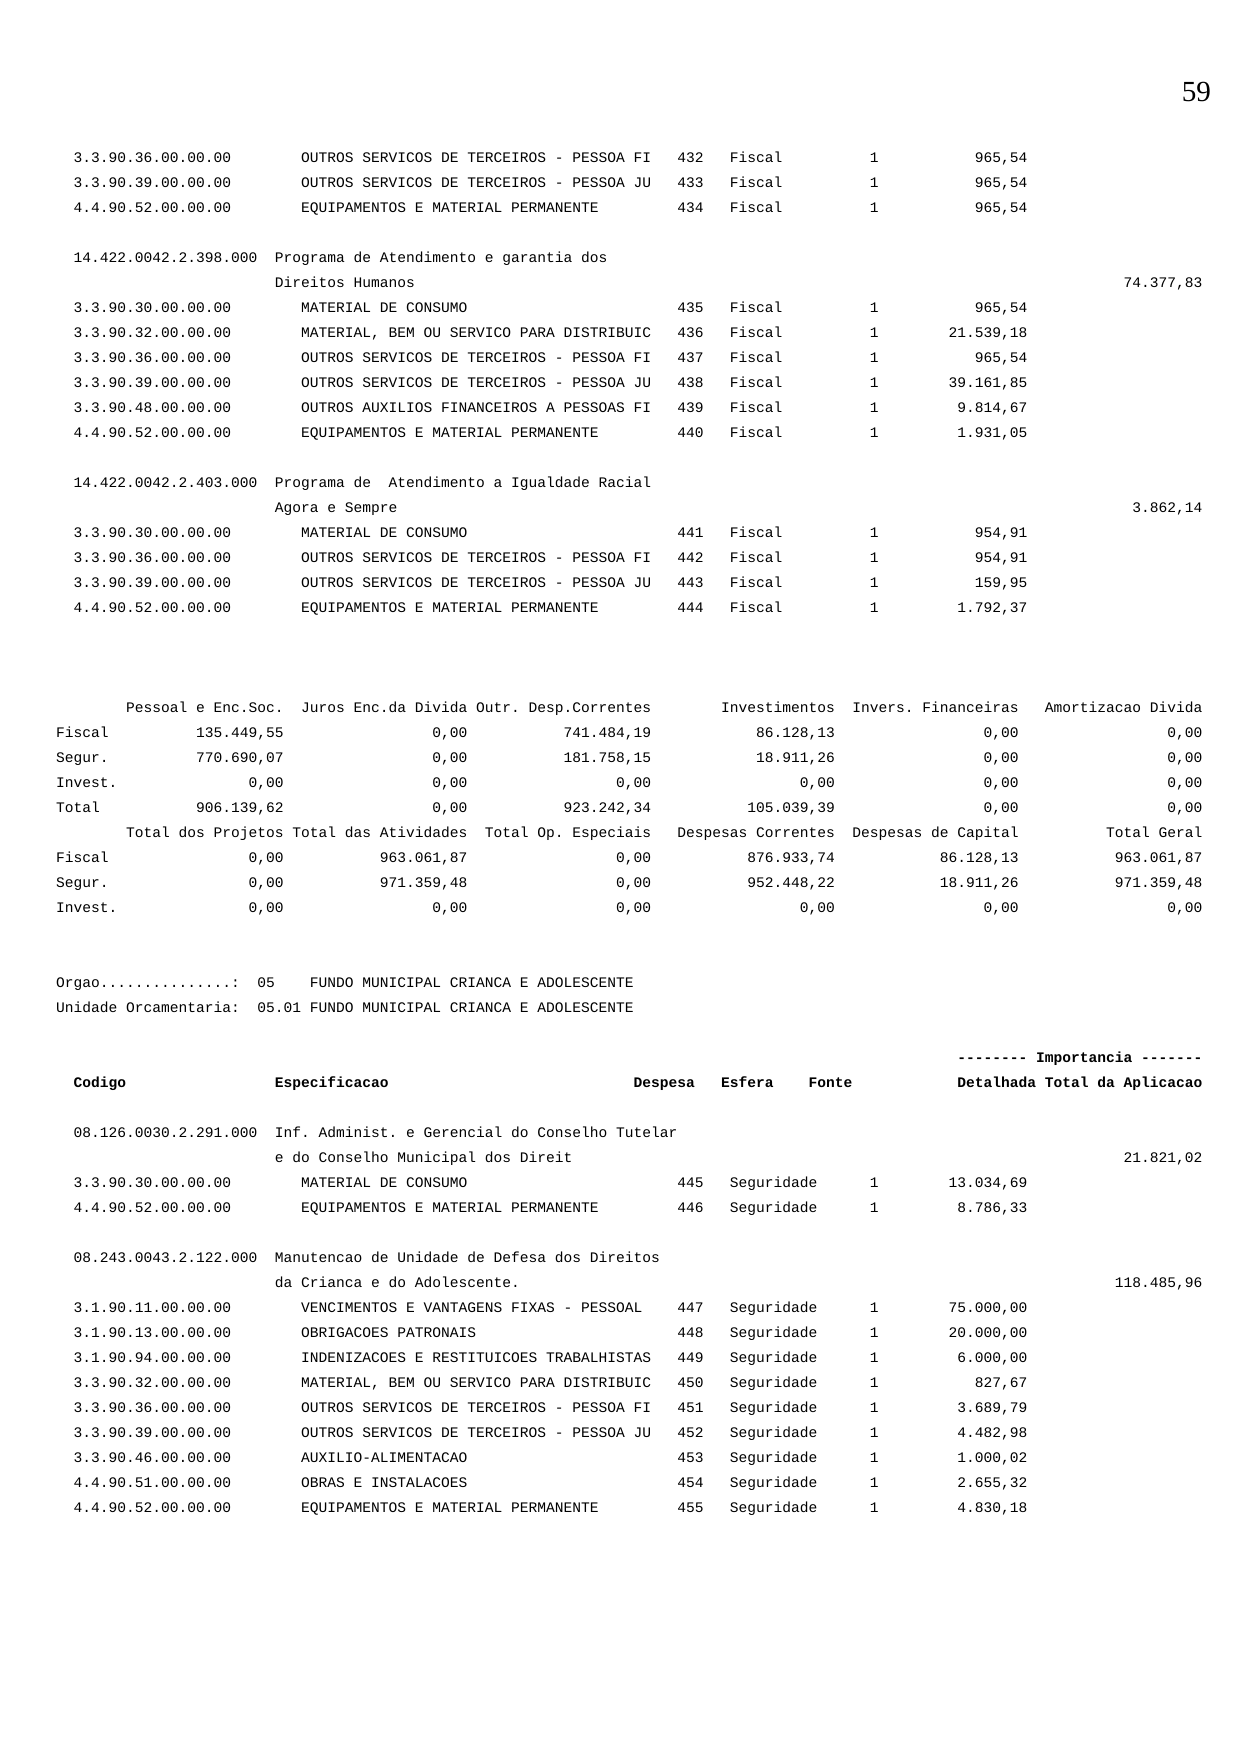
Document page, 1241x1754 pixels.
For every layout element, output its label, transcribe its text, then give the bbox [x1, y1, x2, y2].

text Invest. 0,00 0,00 0,00 0,00 0,00 0,00 [29, 768, 1211, 793]
text 3.3.90.39.00.00.00 OUTROS SERVICOS DE TERCEIROS - PESSOA JU 443 Fiscal 1 159,95 [29, 568, 1211, 593]
text 3.3.90.36.00.00.00 OUTROS SERVICOS DE TERCEIROS - PESSOA FI 451 Seguridade 1 3.689,79 [29, 1393, 1211, 1418]
text da Crianca e do Adolescente. 118.485,96 [29, 1268, 1211, 1293]
text Pessoal e Enc.Soc. Juros Enc.da Divida Outr. Desp.Correntes Investimentos Invers. Financeiras Amortizacao Divida [29, 693, 1211, 718]
text Unidade Orcamentaria: 05.01 FUNDO MUNICIPAL CRIANCA E ADOLESCENTE [29, 993, 1211, 1018]
text 08.243.0043.2.122.000 Manutencao de Unidade de Defesa dos Direitos [29, 1243, 1211, 1268]
text 3.3.90.36.00.00.00 OUTROS SERVICOS DE TERCEIROS - PESSOA FI 437 Fiscal 1 965,54 [29, 343, 1211, 368]
text 3.3.90.30.00.00.00 MATERIAL DE CONSUMO 445 Seguridade 1 13.034,69 [29, 1168, 1211, 1193]
text Total dos Projetos Total das Atividades Total Op. Especiais Despesas Correntes Despesas de Capital Total Geral [29, 818, 1211, 843]
text 4.4.90.52.00.00.00 EQUIPAMENTOS E MATERIAL PERMANENTE 455 Seguridade 1 4.830,18 [29, 1493, 1211, 1518]
text Fiscal 0,00 963.061,87 0,00 876.933,74 86.128,13 963.061,87 [29, 843, 1211, 868]
text Direitos Humanos 74.377,83 [29, 268, 1211, 293]
text 3.3.90.32.00.00.00 MATERIAL, BEM OU SERVICO PARA DISTRIBUIC 450 Seguridade 1 827,67 [29, 1368, 1211, 1393]
text 4.4.90.51.00.00.00 OBRAS E INSTALACOES 454 Seguridade 1 2.655,32 [29, 1468, 1211, 1493]
text Segur. 770.690,07 0,00 181.758,15 18.911,26 0,00 0,00 [29, 743, 1211, 768]
text 3.3.90.39.00.00.00 OUTROS SERVICOS DE TERCEIROS - PESSOA JU 438 Fiscal 1 39.161,85 [29, 368, 1211, 393]
text 4.4.90.52.00.00.00 EQUIPAMENTOS E MATERIAL PERMANENTE 446 Seguridade 1 8.786,33 [29, 1193, 1211, 1218]
text 3.3.90.30.00.00.00 MATERIAL DE CONSUMO 441 Fiscal 1 954,91 [29, 518, 1211, 543]
text 3.1.90.13.00.00.00 OBRIGACOES PATRONAIS 448 Seguridade 1 20.000,00 [29, 1318, 1211, 1343]
text 4.4.90.52.00.00.00 EQUIPAMENTOS E MATERIAL PERMANENTE 444 Fiscal 1 1.792,37 [29, 593, 1211, 618]
text 14.422.0042.2.398.000 Programa de Atendimento e garantia dos [29, 243, 1211, 268]
text 14.422.0042.2.403.000 Programa de Atendimento a Igualdade Racial [29, 468, 1211, 493]
text -------- Importancia ------- [29, 1043, 1211, 1068]
text Fiscal 135.449,55 0,00 741.484,19 86.128,13 0,00 0,00 [29, 718, 1211, 743]
text Orgao...............: 05 FUNDO MUNICIPAL CRIANCA E ADOLESCENTE [29, 968, 1211, 993]
text Total 906.139,62 0,00 923.242,34 105.039,39 0,00 0,00 [29, 793, 1211, 818]
text 3.3.90.32.00.00.00 MATERIAL, BEM OU SERVICO PARA DISTRIBUIC 436 Fiscal 1 21.539,18 [29, 318, 1211, 343]
text 3.1.90.11.00.00.00 VENCIMENTOS E VANTAGENS FIXAS - PESSOAL 447 Seguridade 1 75.000,00 [29, 1293, 1211, 1318]
text e do Conselho Municipal dos Direit 21.821,02 [29, 1143, 1211, 1168]
text 4.4.90.52.00.00.00 EQUIPAMENTOS E MATERIAL PERMANENTE 440 Fiscal 1 1.931,05 [29, 418, 1211, 443]
text Segur. 0,00 971.359,48 0,00 952.448,22 18.911,26 971.359,48 [29, 868, 1211, 893]
text 3.3.90.39.00.00.00 OUTROS SERVICOS DE TERCEIROS - PESSOA JU 433 Fiscal 1 965,54 [29, 168, 1211, 193]
text 3.3.90.36.00.00.00 OUTROS SERVICOS DE TERCEIROS - PESSOA FI 442 Fiscal 1 954,91 [29, 543, 1211, 568]
text Codigo Especificacao Despesa Esfera Fonte Detalhada Total da Aplicacao [29, 1068, 1211, 1093]
text 3.3.90.48.00.00.00 OUTROS AUXILIOS FINANCEIROS A PESSOAS FI 439 Fiscal 1 9.814,67 [29, 393, 1211, 418]
text Invest. 0,00 0,00 0,00 0,00 0,00 0,00 [29, 893, 1211, 918]
text 3.3.90.46.00.00.00 AUXILIO-ALIMENTACAO 453 Seguridade 1 1.000,02 [29, 1443, 1211, 1468]
text 3.1.90.94.00.00.00 INDENIZACOES E RESTITUICOES TRABALHISTAS 449 Seguridade 1 6.000,00 [29, 1343, 1211, 1368]
text Agora e Sempre 3.862,14 [29, 493, 1211, 518]
text 08.126.0030.2.291.000 Inf. Administ. e Gerencial do Conselho Tutelar [29, 1118, 1211, 1143]
text 3.3.90.36.00.00.00 OUTROS SERVICOS DE TERCEIROS - PESSOA FI 432 Fiscal 1 965,54 [29, 143, 1211, 168]
text 3.3.90.39.00.00.00 OUTROS SERVICOS DE TERCEIROS - PESSOA JU 452 Seguridade 1 4.482,98 [29, 1418, 1211, 1443]
text 3.3.90.30.00.00.00 MATERIAL DE CONSUMO 435 Fiscal 1 965,54 [29, 293, 1211, 318]
text 4.4.90.52.00.00.00 EQUIPAMENTOS E MATERIAL PERMANENTE 434 Fiscal 1 965,54 [29, 193, 1211, 218]
